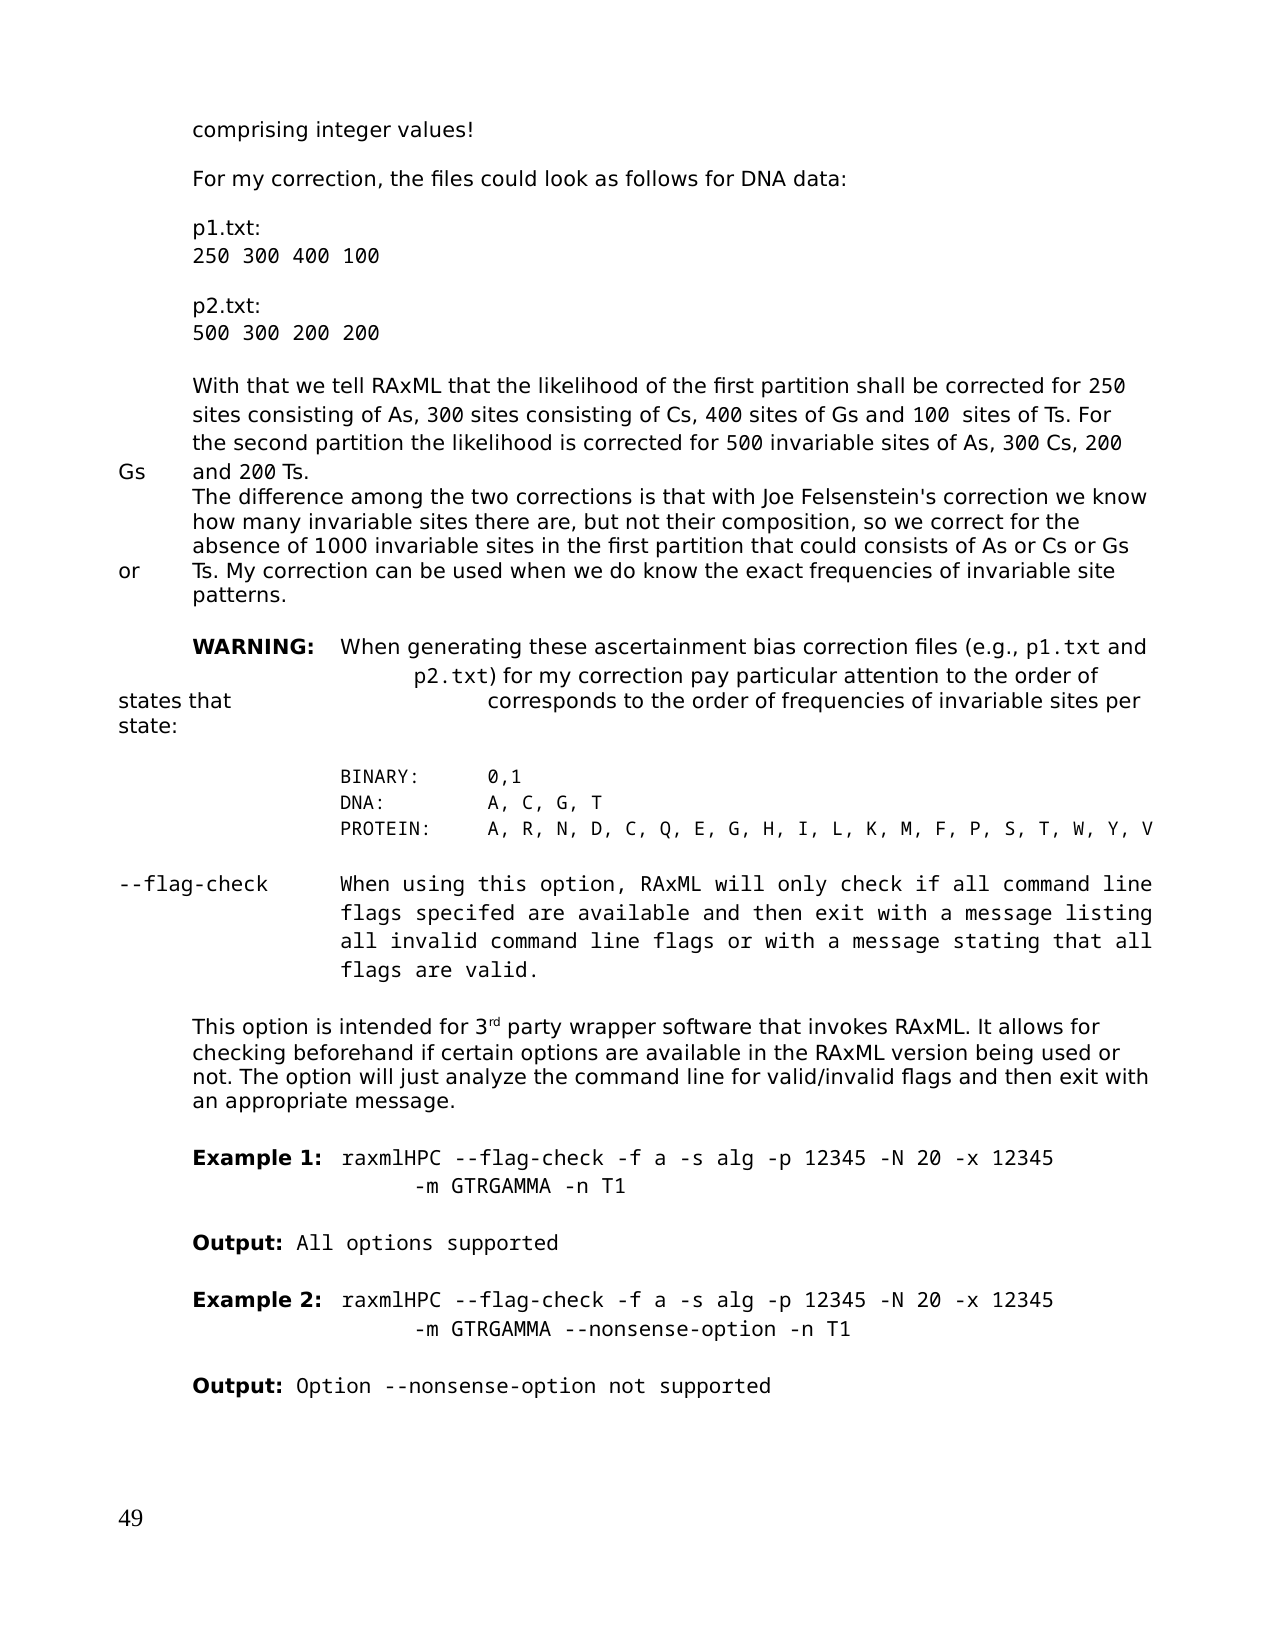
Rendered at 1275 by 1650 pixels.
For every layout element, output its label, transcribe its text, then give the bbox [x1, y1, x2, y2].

text WARNING: When generating these ascertainment bias correction files (e.g., p1.txt and p2.txt) for my correction pay particular attention to the order of states that corresponds to the order of frequencies of invariable sites per state: [118, 632, 1157, 738]
text 250 300 400 100 [118, 241, 1157, 269]
text Example 1: raxmlHPC --flag-check -f a -s alg -p 12345 -N 20 -x 12345 [118, 1142, 1157, 1171]
text PROTEIN: A, R, N, D, C, Q, E, G, H, I, L, K, M, F, P, S, T, W, Y, V [118, 815, 1157, 841]
text DNA: A, C, G, T [118, 789, 1157, 815]
text p2.txt: [118, 293, 1157, 318]
text Example 2: raxmlHPC --flag-check -f a -s alg -p 12345 -N 20 -x 12345 [118, 1285, 1157, 1314]
text 500 300 200 200 [118, 318, 1157, 347]
text -m GTRGAMMA --nonsense-option -n T1 [118, 1314, 1157, 1342]
text This option is intended for 3rd party wrapper software that invokes RAxML. It allows for checking beforehand if certain options are available in the RAxML version being used or not. The option will just analyze the command line for valid/invalid flags and then exit with an appropriate message. [118, 1012, 1157, 1114]
text p1.txt: [118, 216, 1157, 241]
text -m GTRGAMMA -n T1 [118, 1171, 1157, 1199]
text comprising integer values! [118, 118, 1157, 143]
text The difference among the two corrections is that with Joe Felsenstein's correction we know how many invariable sites there are, but not their composition, so we correct for the absence of 1000 invariable sites in the first partition that could consists of As or Cs or Gs or Ts. My correction can be used when we do know the exact frequencies of invariable site patterns. [118, 485, 1157, 608]
text Output: Option --nonsense-option not supported [118, 1371, 1157, 1399]
text For my correction, the files could look as follows for DNA data: [118, 167, 1157, 192]
text Output: All options supported [118, 1228, 1157, 1257]
text BINARY: 0,1 [118, 763, 1157, 789]
text --flag-check When using this option, RAxML will only check if all command line flags specifed are available and then exit with a message listing all invalid command line flags or with a message stating that all flags are valid. [118, 869, 1157, 983]
text With that we tell RAxML that the likelihood of the first partition shall be corrected for 250 sites consisting of As, 300 sites consisting of Cs, 400 sites of Gs and 100 sites of Ts. For the second partition the likelihood is corrected for 500 invariable sites of As, 300 Cs, 200 Gs and 200 Ts. [118, 371, 1157, 485]
